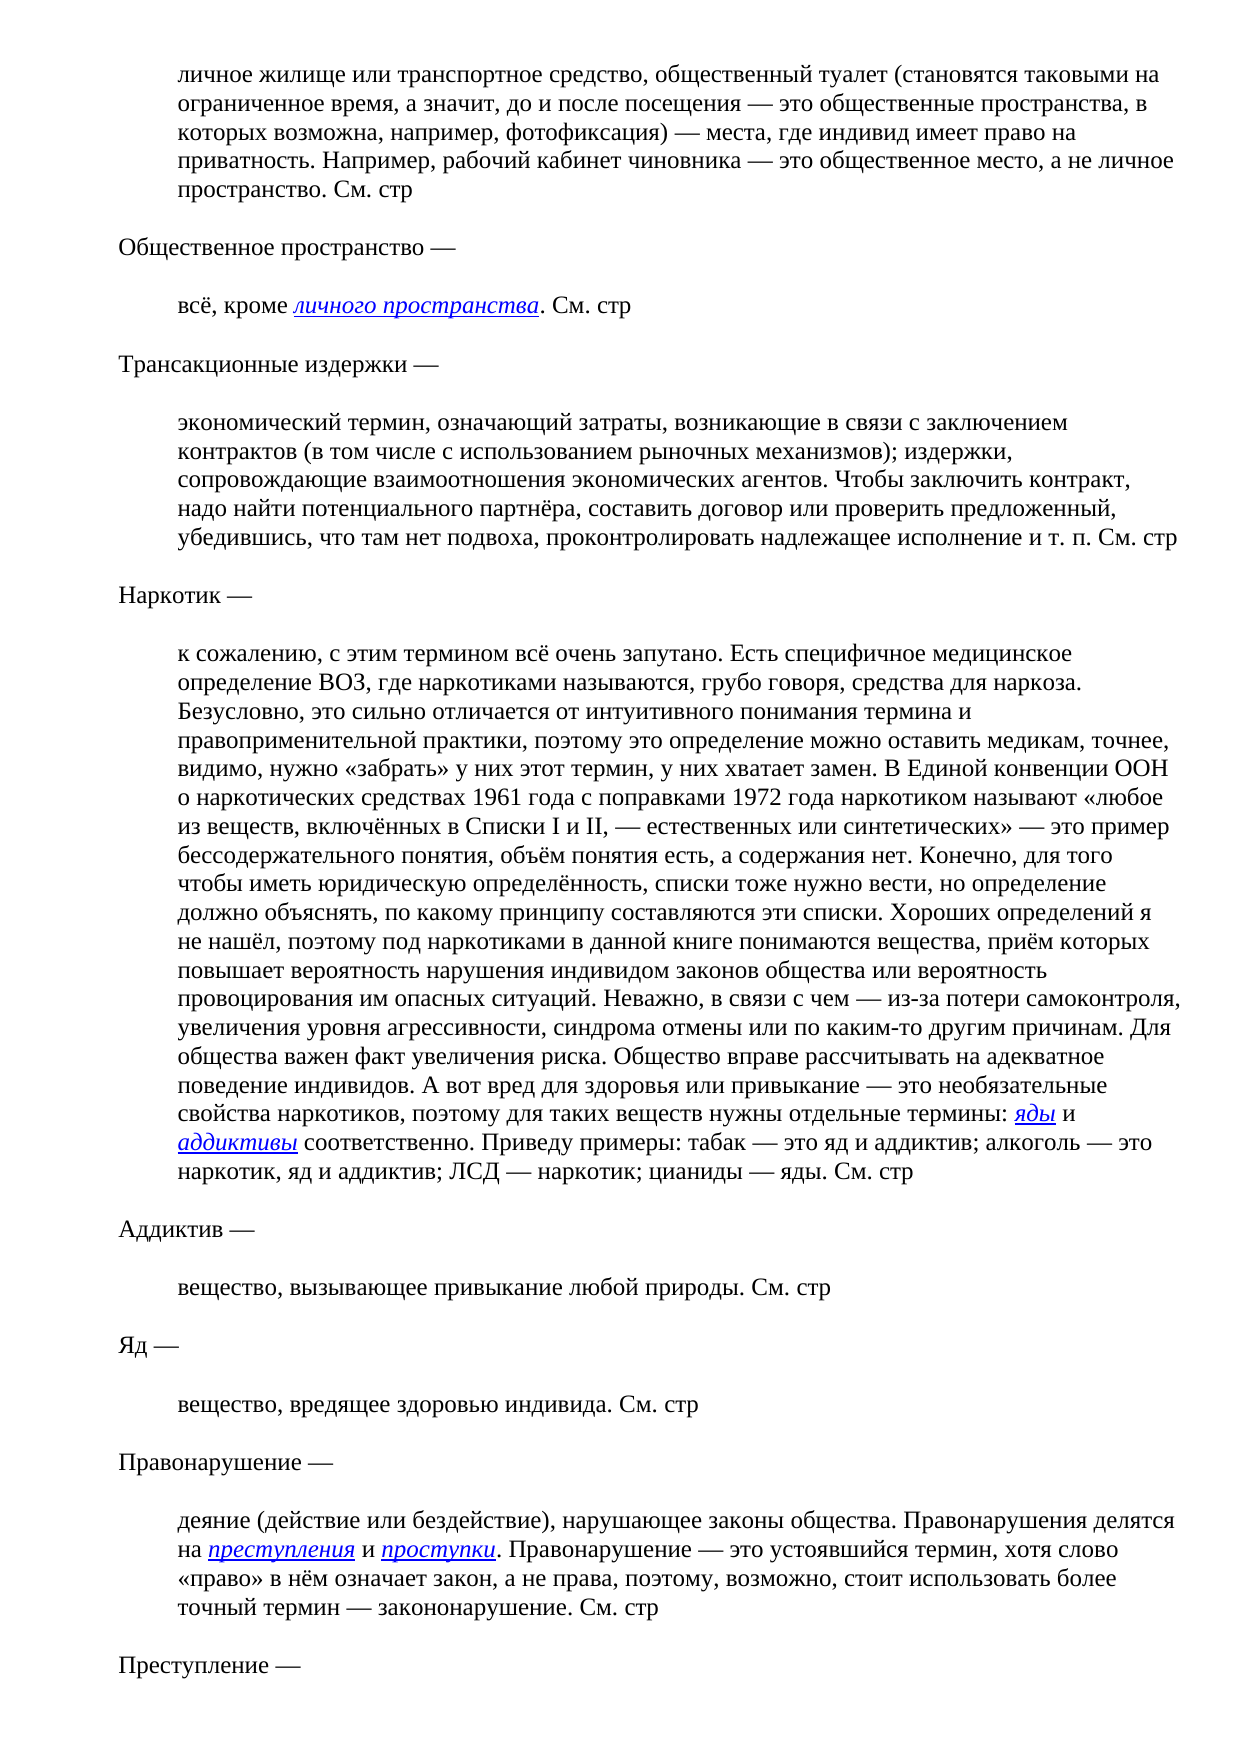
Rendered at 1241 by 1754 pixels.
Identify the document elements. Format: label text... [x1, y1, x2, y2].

subtitle Трансакционные издержки — [118, 349, 1181, 377]
list личное жилище или транспортное средство, общественный туалет (становятся таковыми на ограниченное время, а значит, до и после посещения — это общественные пространства, в которых возможна, например, фотофиксация) — места, где индивид имеет право на приватность. Например, рабочий кабинет чиновника — это общественное место, а не личное пространство. См. стр [177, 59, 1181, 203]
subtitle Яд — [118, 1331, 1181, 1359]
subtitle Правонарушение — [118, 1447, 1181, 1476]
subtitle Наркотик — [118, 580, 1181, 609]
subtitle Преступление — [118, 1650, 1181, 1678]
list всё, кроме личного пространства. См. стр [177, 291, 1181, 319]
subtitle Аддиктив — [118, 1214, 1181, 1243]
list деяние (действие или бездействие), нарушающее законы общества. Правонарушения делятся на преступления и проступки. Правонарушение — это устоявшийся термин, хотя слово «право» в нём означает закон, а не права, поэтому, возможно, стоит использовать более точный термин — закононарушение. См. стр [177, 1505, 1181, 1620]
list к сожалению, с этим термином всё очень запутано. Есть специфичное медицинское определение ВОЗ, где наркотиками называются, грубо говоря, средства для наркоза. Безусловно, это сильно отличается от интуитивного понимания термина и правоприменительной практики, поэтому это определение можно оставить медикам, точнее, видимо, нужно «забрать» у них этот термин, у них хватает замен. В Единой конвенции ООН о наркотических средствах 1961 года с поправками 1972 года наркотиком называют «любое из веществ, включённых в Списки I и II, — естественных или синтетических» — это пример бессодержательного понятия, объём понятия есть, а содержания нет. Конечно, для того чтобы иметь юридическую определённость, списки тоже нужно вести, но определение должно объяснять, по какому принципу составляются эти списки. Хороших определений я не нашёл, поэтому под наркотиками в данной книге понимаются вещества, приём которых повышает вероятность нарушения индивидом законов общества или вероятность провоцирования им опасных ситуаций. Неважно, в связи с чем — из-за потери самоконтроля, увеличения уровня агрессивности, синдрома отмены или по каким-то другим причинам. Для общества важен факт увеличения риска. Общество вправе рассчитывать на адекватное поведение индивидов. А вот вред для здоровья или привыкание — это необязательные свойства наркотиков, поэтому для таких веществ нужны отдельные термины: яды и аддиктивы соответственно. Приведу примеры: табак — это яд и аддиктив; алкоголь — это наркотик, яд и аддиктив; ЛСД — наркотик; цианиды — яды. См. стр [177, 638, 1181, 1185]
list вещество, вредящее здоровью индивида. См. стр [177, 1389, 1181, 1418]
subtitle Общественное пространство — [118, 232, 1181, 261]
list вещество, вызывающее привыкание любой природы. См. стр [177, 1272, 1181, 1301]
list экономический термин, означающий затраты, возникающие в связи с заключением контрактов (в том числе с использованием рыночных механизмов); издержки, сопровождающие взаимоотношения экономических агентов. Чтобы заключить контракт, надо найти потенциального партнёра, составить договор или проверить предложенный, убедившись, что там нет подвоха, проконтролировать надлежащее исполнение и т. п. См. стр [177, 407, 1181, 551]
